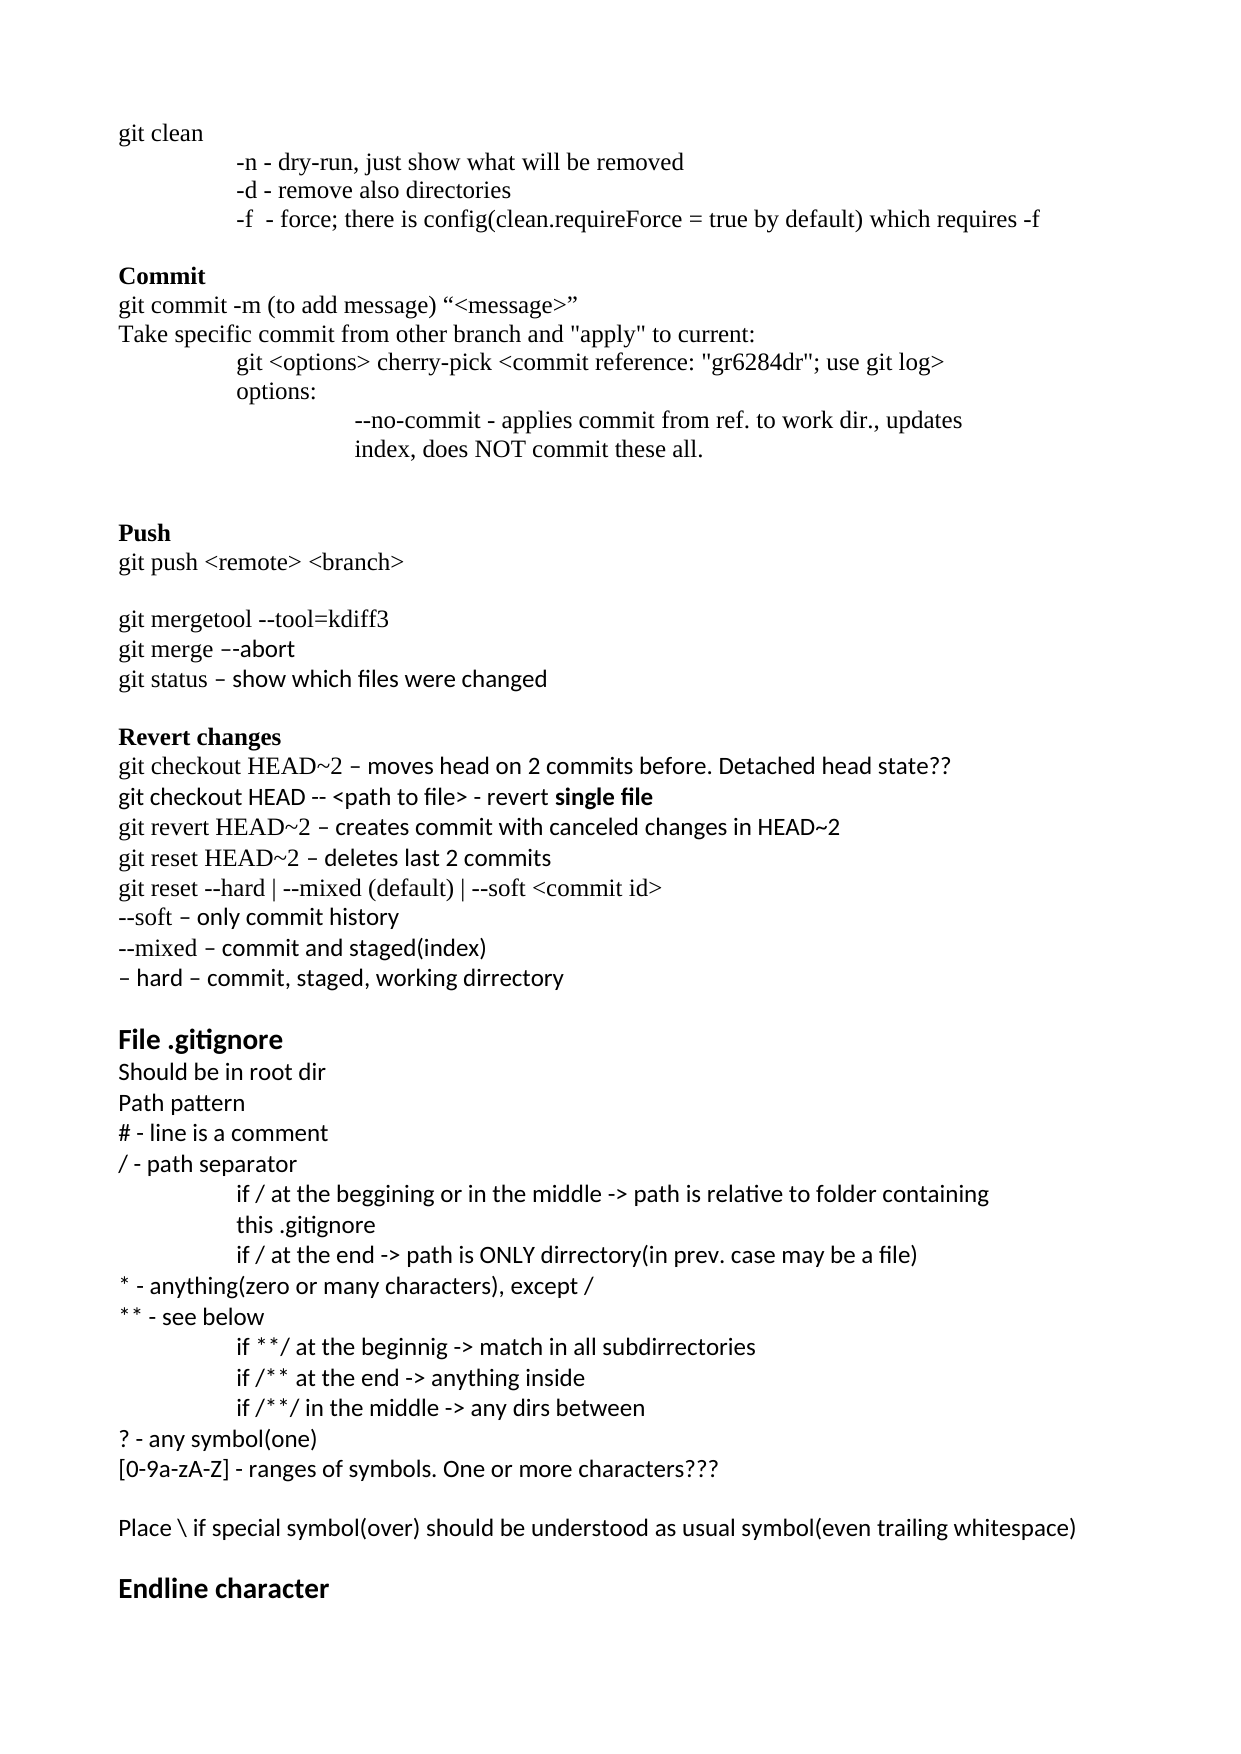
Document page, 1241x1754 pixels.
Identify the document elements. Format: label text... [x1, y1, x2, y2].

text git reset HEAD~2 – deletes last 2 commits [118, 842, 1122, 873]
text * - anything(zero or many characters), except / [118, 1270, 1122, 1301]
text [0-9a-zA-Z] - ranges of symbols. One or more characters??? [118, 1453, 1122, 1484]
text Place \ if special symbol(over) should be understood as usual symbol(even trailing whitespace) [118, 1512, 1122, 1542]
text --soft – only commit history [118, 901, 1122, 932]
text git reset --hard | --mixed (default) | --soft <commit id> [118, 873, 1122, 901]
text git merge –-abort [118, 633, 1122, 663]
text if **/ at the beginnig -> match in all subdirrectories [118, 1331, 1122, 1362]
text # - line is a comment [118, 1118, 1122, 1148]
text -n - dry-run, just show what will be removed [118, 147, 1122, 176]
text – hard – commit, staged, working dirrectory [118, 962, 1122, 993]
text if / at the beggining or in the middle -> path is relative to folder containing this .gitignore [118, 1179, 1122, 1240]
text if /** at the end -> anything inside [118, 1362, 1122, 1392]
text Take specific commit from other branch and "apply" to current: [118, 319, 1122, 347]
text git status – show which files were changed [118, 663, 1122, 694]
text git commit -m (to add message) “<message>” [118, 290, 1122, 319]
text git mergetool --tool=kdiff3 [118, 604, 1122, 633]
text File .gitignore [118, 1021, 1122, 1057]
text git checkout HEAD~2 – moves head on 2 commits before. Detached head state?? [118, 751, 1122, 781]
text git revert HEAD~2 – creates commit with canceled changes in HEAD~2 [118, 812, 1122, 842]
text Endline character [118, 1570, 1122, 1606]
text -d - remove also directories [118, 176, 1122, 204]
text if /**/ in the middle -> any dirs between [118, 1392, 1122, 1423]
text Path pattern [118, 1087, 1122, 1118]
text / - path separator [118, 1148, 1122, 1179]
text Push [118, 518, 1122, 547]
text Should be in root dir [118, 1057, 1122, 1087]
text git push <remote> <branch> [118, 547, 1122, 576]
text options: [118, 376, 1122, 405]
text Commit [118, 261, 1122, 290]
text if / at the end -> path is ONLY dirrectory(in prev. case may be a file) [118, 1240, 1122, 1270]
text Revert changes [118, 722, 1122, 751]
text -f - force; there is config(clean.requireForce = true by default) which requires -f [118, 204, 1122, 233]
text git <options> cherry-pick <commit reference: "gr6284dr"; use git log> [118, 347, 1122, 376]
text ? - any symbol(one) [118, 1423, 1122, 1453]
text git clean [118, 118, 1122, 147]
text ** - see below [118, 1301, 1122, 1331]
text --no-commit - applies commit from ref. to work dir., updates index, does NOT commit these all. [118, 405, 1122, 462]
text git checkout HEAD -- <path to file> - revert single file [118, 781, 1122, 812]
text --mixed – commit and staged(index) [118, 932, 1122, 962]
